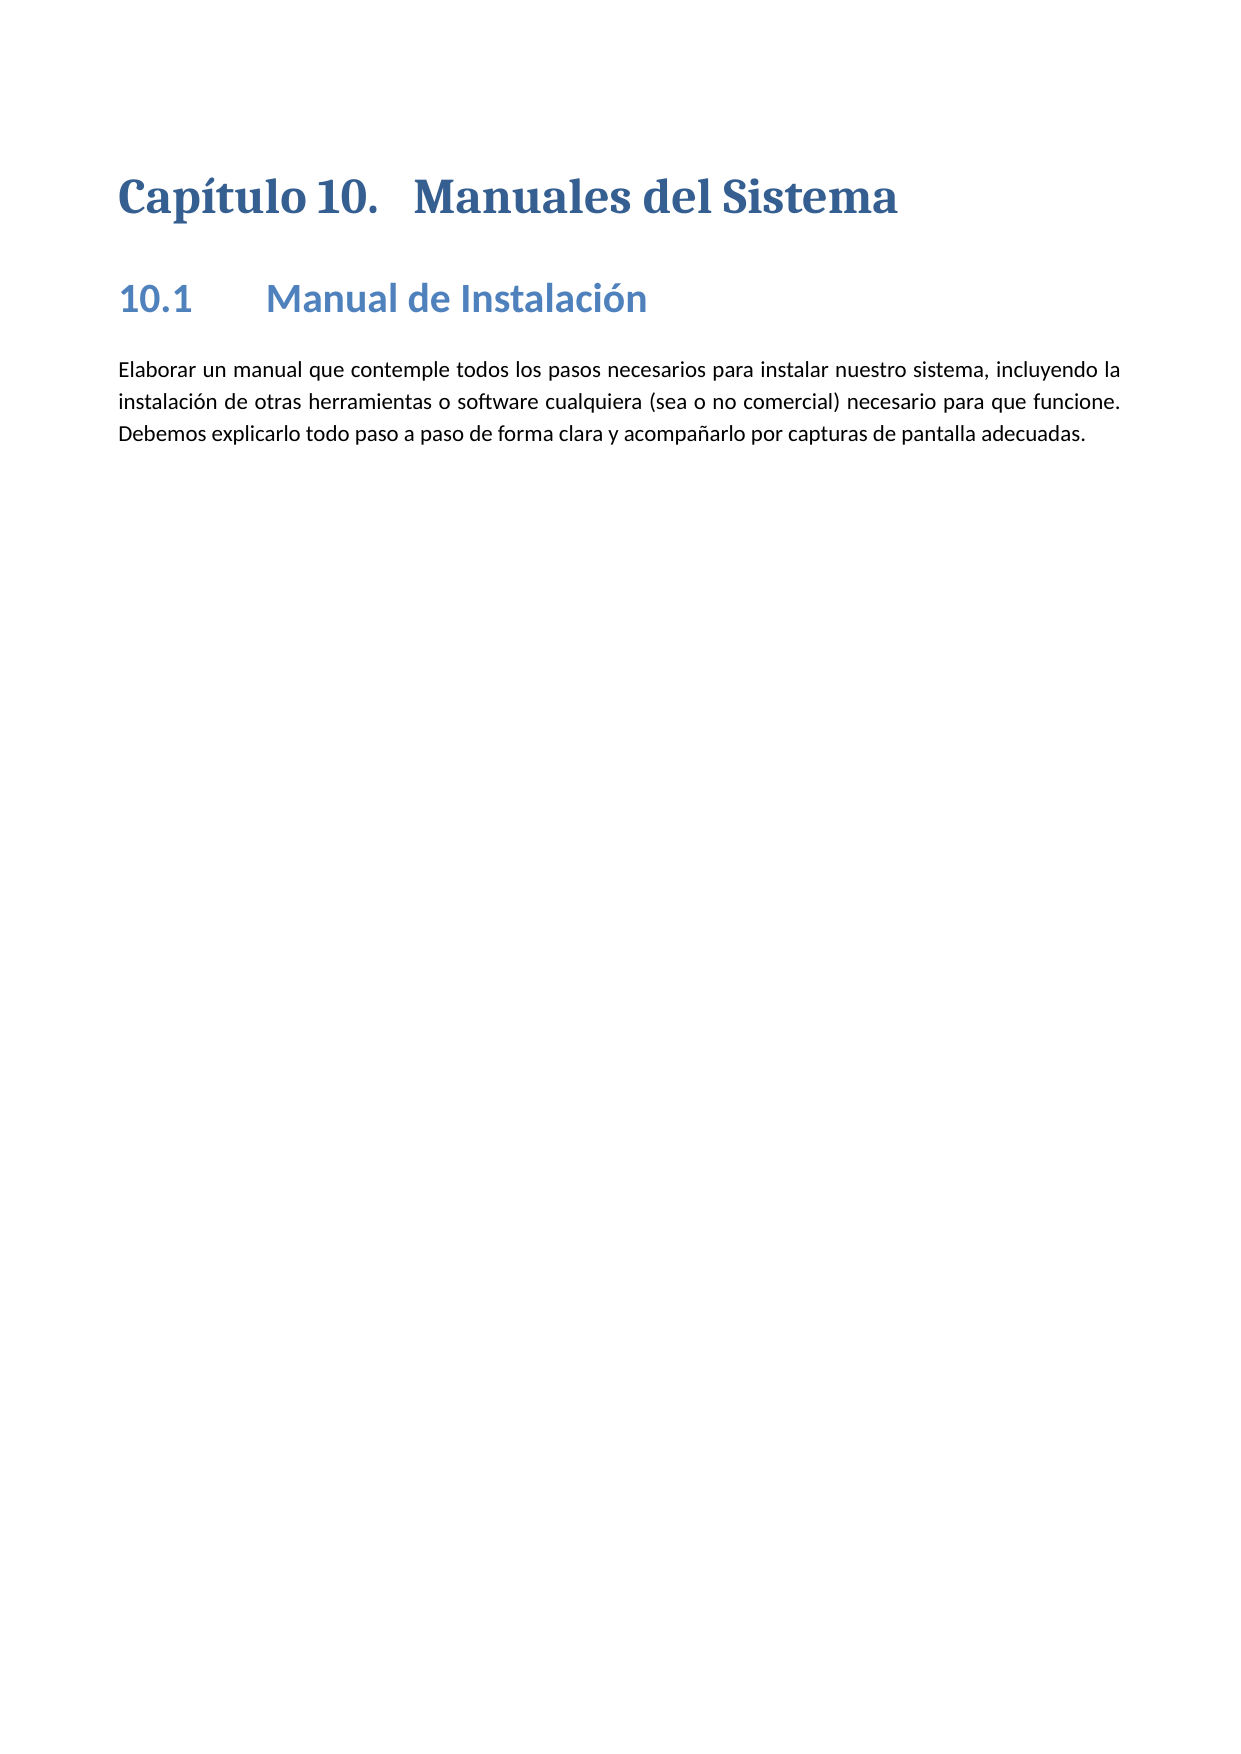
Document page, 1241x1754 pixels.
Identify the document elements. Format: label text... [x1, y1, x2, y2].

subtitle Manuales del Sistema [118, 168, 1122, 226]
text Elaborar un manual que contemple todos los pasos necesarios para instalar nuestro sistema, incluyendo la instalación de otras herramientas o software cualquiera (sea o no comercial) necesario para que funcione. Debemos explicarlo todo paso a paso de forma clara y acompañarlo por capturas de pantalla adecuadas. [118, 355, 1122, 447]
subtitle Manual de Instalación [118, 272, 1122, 322]
